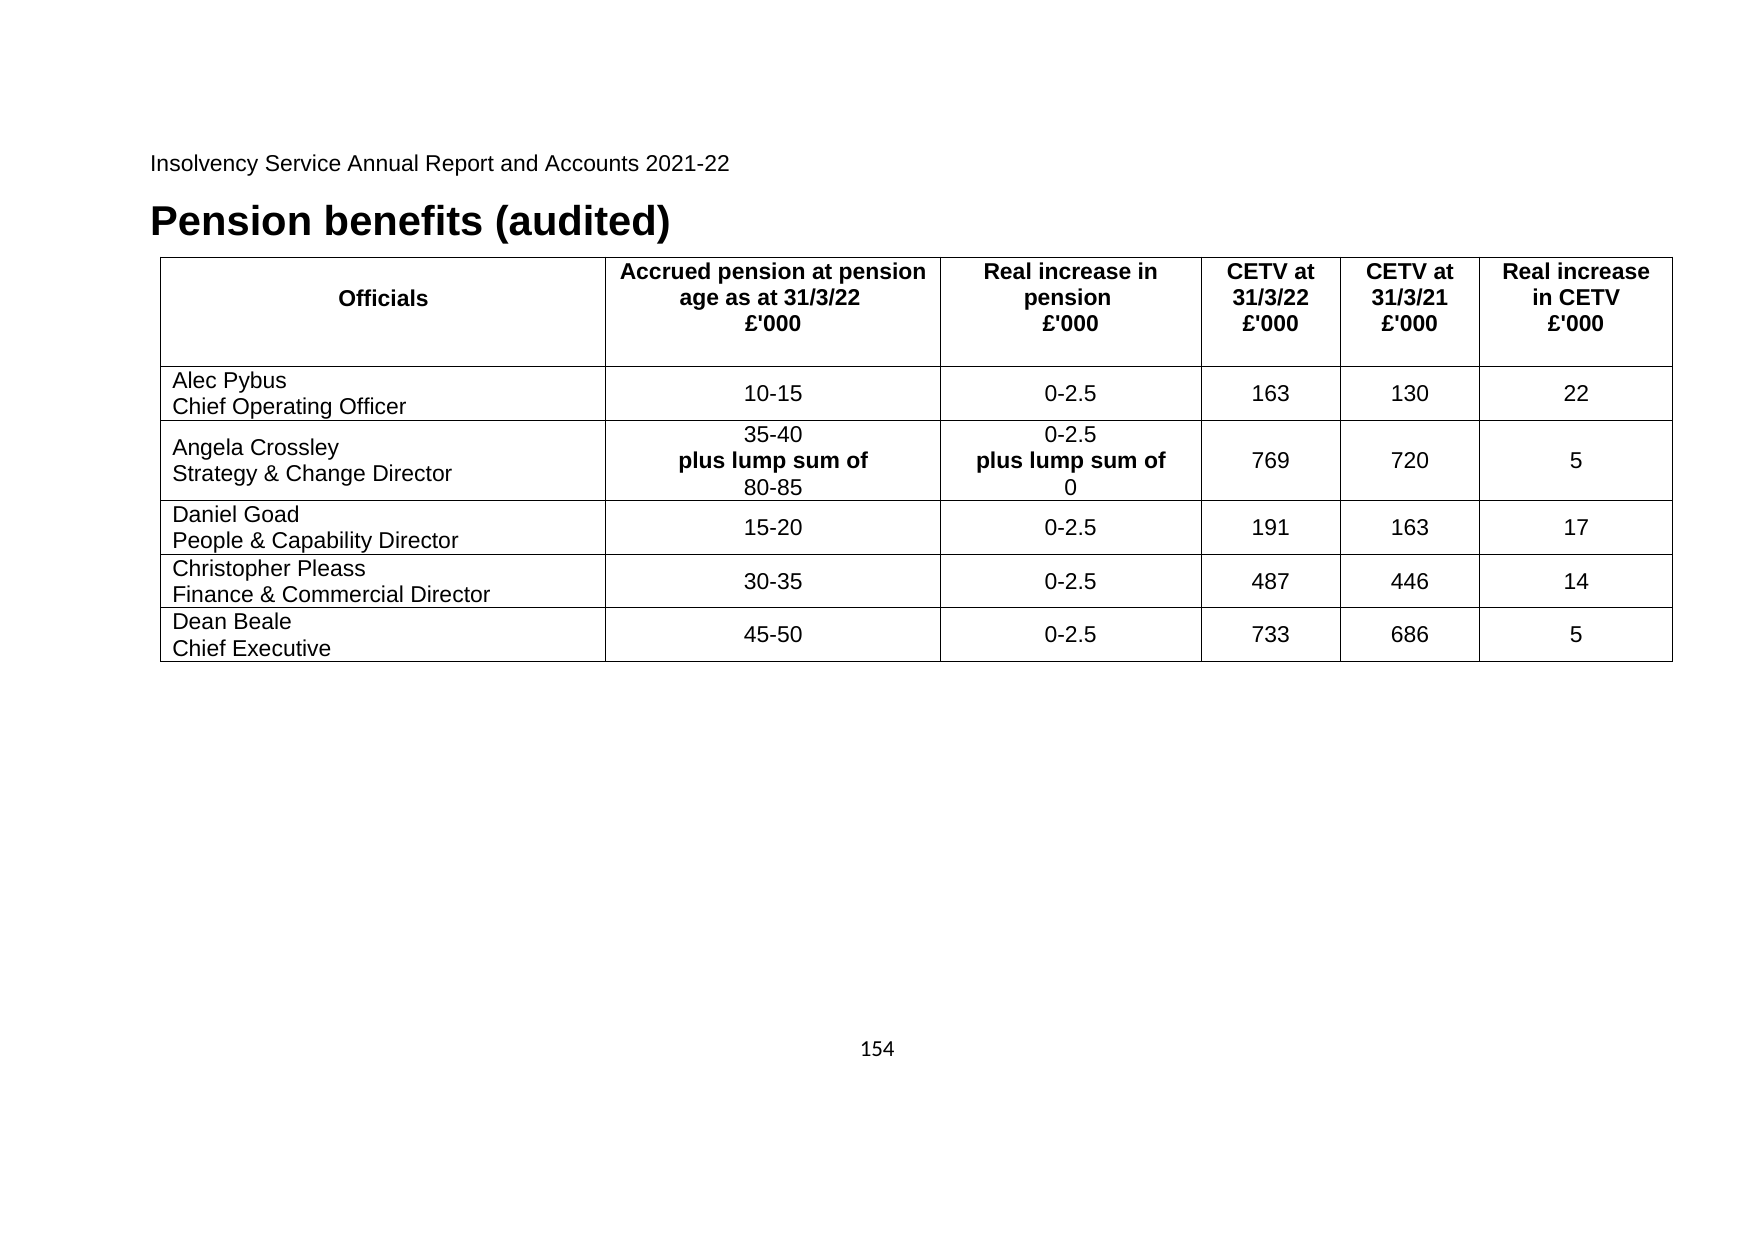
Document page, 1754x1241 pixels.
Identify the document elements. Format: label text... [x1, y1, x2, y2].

table_cell Angela Crossley Strategy & Change Director [161, 421, 605, 500]
table_cell 14 [1480, 555, 1672, 607]
table_cell 0-2.5 [941, 367, 1201, 420]
subtitle Pension benefits (audited) [150, 196, 1604, 244]
table_cell 10-15 [606, 367, 940, 420]
table_cell Christopher Pleass Finance & Commercial Director [161, 555, 605, 607]
table_cell 45-50 [606, 608, 940, 661]
table_cell Dean Beale Chief Executive [161, 608, 605, 661]
table_cell 163 [1202, 367, 1340, 420]
table_cell Alec Pybus Chief Operating Officer [161, 367, 605, 420]
table_cell 35-40 plus lump sum of 80-85 [606, 421, 940, 500]
table_cell 733 [1202, 608, 1340, 661]
table_header Officials [161, 258, 605, 366]
table_cell 22 [1480, 367, 1672, 420]
table_cell 0-2.5 [941, 555, 1201, 607]
table_cell 0-2.5 [941, 608, 1201, 661]
table_cell 0-2.5 plus lump sum of 0 [941, 421, 1201, 500]
table_cell 5 [1480, 608, 1672, 661]
table_header CETV at 31/3/21 £'000 [1341, 258, 1479, 366]
table_cell 0-2.5 [941, 501, 1201, 553]
table_cell 686 [1341, 608, 1479, 661]
table_header CETV at 31/3/22 £'000 [1202, 258, 1340, 366]
table_cell 17 [1480, 501, 1672, 553]
table_cell 15-20 [606, 501, 940, 553]
table_cell 487 [1202, 555, 1340, 607]
table_cell 720 [1341, 421, 1479, 500]
table_header Real increase in pension £'000 [941, 258, 1201, 366]
table_cell 30-35 [606, 555, 940, 607]
table_cell 5 [1480, 421, 1672, 500]
table_cell 446 [1341, 555, 1479, 607]
table_header Accrued pension at pension age as at 31/3/22 £'000 [606, 258, 940, 366]
table_header Real increase in CETV £'000 [1480, 258, 1672, 366]
table_cell 163 [1341, 501, 1479, 553]
table_cell 191 [1202, 501, 1340, 553]
table_cell Daniel Goad People & Capability Director [161, 501, 605, 553]
table_cell 769 [1202, 421, 1340, 500]
table_cell 130 [1341, 367, 1479, 420]
